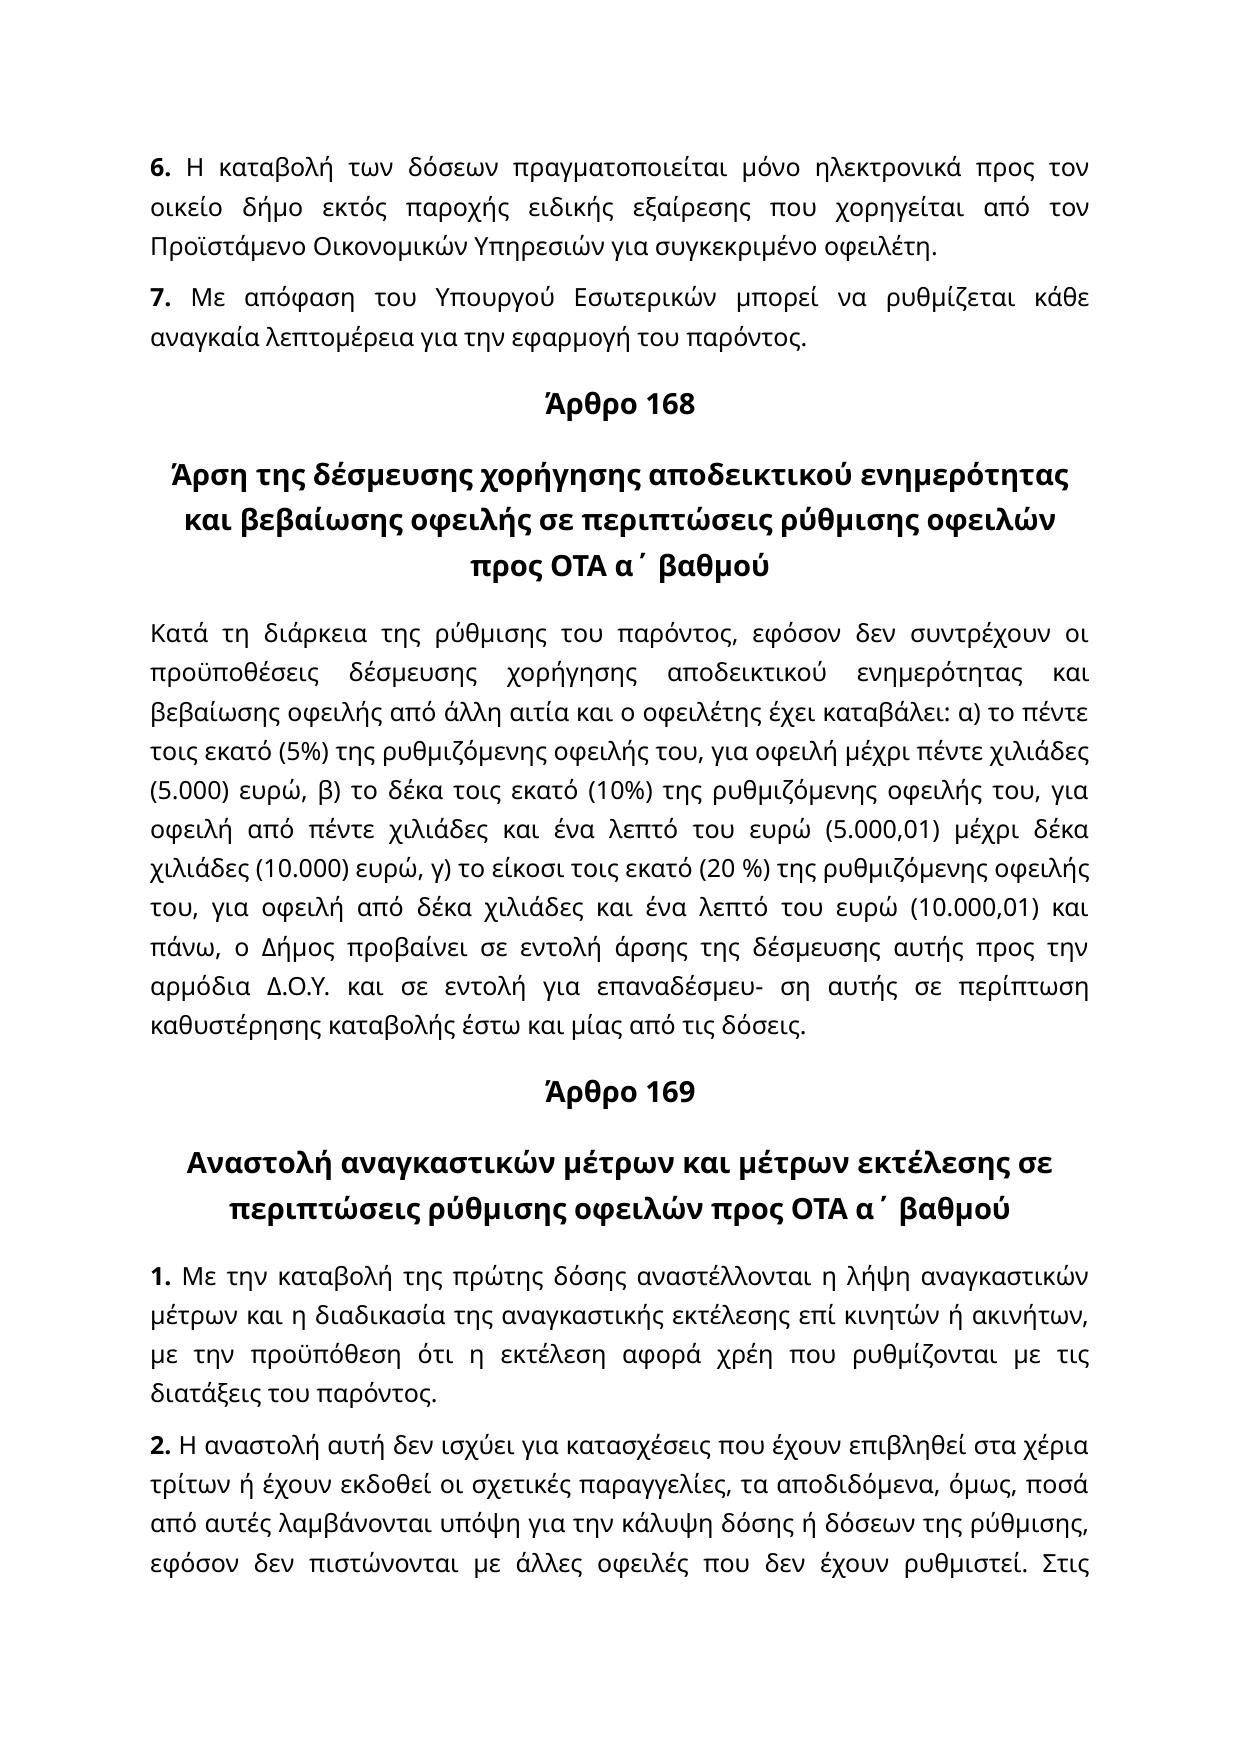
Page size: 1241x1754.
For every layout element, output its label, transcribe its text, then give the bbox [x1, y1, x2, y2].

subtitle Αναστολή αναγκαστικών μέτρων και μέτρων εκτέλεσης σε περιπτώσεις ρύθμισης οφειλών προς ΟΤΑ α΄ βαθμού [150, 1142, 1090, 1228]
text 7. Με απόφαση του Υπουργού Εσωτερικών μπορεί να ρυθμίζεται κάθε αναγκαία λεπτομέρεια για την εφαρμογή του παρόντος. [150, 280, 1090, 353]
text 6. Η καταβολή των δόσεων πραγματοποιείται μόνο ηλεκτρονικά προς τον οικείο δήμο εκτός παροχής ειδικής εξαίρεσης που χορηγείται από τον Προϊστάμενο Οικονομικών Υπηρεσιών για συγκεκριμένο οφειλέτη. [150, 150, 1090, 262]
subtitle Άρση της δέσμευσης χορήγησης αποδεικτικού ενημερότητας και βεβαίωσης οφειλής σε περιπτώσεις ρύθμισης οφειλών προς ΟΤΑ α΄ βαθμού [150, 454, 1090, 585]
text 1. Με την καταβολή της πρώτης δόσης αναστέλλονται η λήψη αναγκαστικών μέτρων και η διαδικασία της αναγκαστικής εκτέλεσης επί κινητών ή ακινήτων, με την προϋπόθεση ότι η εκτέλεση αφορά χρέη που ρυθμίζονται με τις διατάξεις του παρόντος. [150, 1258, 1090, 1410]
text Κατά τη διάρκεια της ρύθμισης του παρόντος, εφόσον δεν συντρέχουν οι προϋποθέσεις δέσμευσης χορήγησης αποδεικτικού ενημερότητας και βεβαίωσης οφειλής από άλλη αιτία και ο οφειλέτης έχει καταβάλει: α) το πέντε τοις εκατό (5%) της ρυθμιζόμενης οφειλής του, για οφειλή μέχρι πέντε χιλιάδες (5.000) ευρώ, β) το δέκα τοις εκατό (10%) της ρυθμιζόμενης οφειλής του, για οφειλή από πέντε χιλιάδες και ένα λεπτό του ευρώ (5.000,01) μέχρι δέκα χιλιάδες (10.000) ευρώ, γ) το είκοσι τοις εκατό (20 %) της ρυθμιζόμενης οφειλής του, για οφειλή από δέκα χιλιάδες και ένα λεπτό του ευρώ (10.000,01) και πάνω, ο Δήμος προβαίνει σε εντολή άρσης της δέσμευσης αυτής προς την αρμόδια Δ.Ο.Υ. και σε εντολή για επαναδέσμευ- ση αυτής σε περίπτωση καθυστέρησης καταβολής έστω και μίας από τις δόσεις. [150, 616, 1090, 1042]
subtitle Άρθρο 169 [150, 1072, 1090, 1111]
subtitle Άρθρο 168 [150, 383, 1090, 423]
text 2. Η αναστολή αυτή δεν ισχύει για κατασχέσεις που έχουν επιβληθεί στα χέρια τρίτων ή έχουν εκδοθεί οι σχετικές παραγγελίες, τα αποδιδόμενα, όμως, ποσά από αυτές λαμβάνονται υπόψη για την κάλυψη δόσης ή δόσεων της ρύθμισης, εφόσον δεν πιστώνονται με άλλες οφειλές που δεν έχουν ρυθμιστεί. Στις [150, 1428, 1090, 1579]
